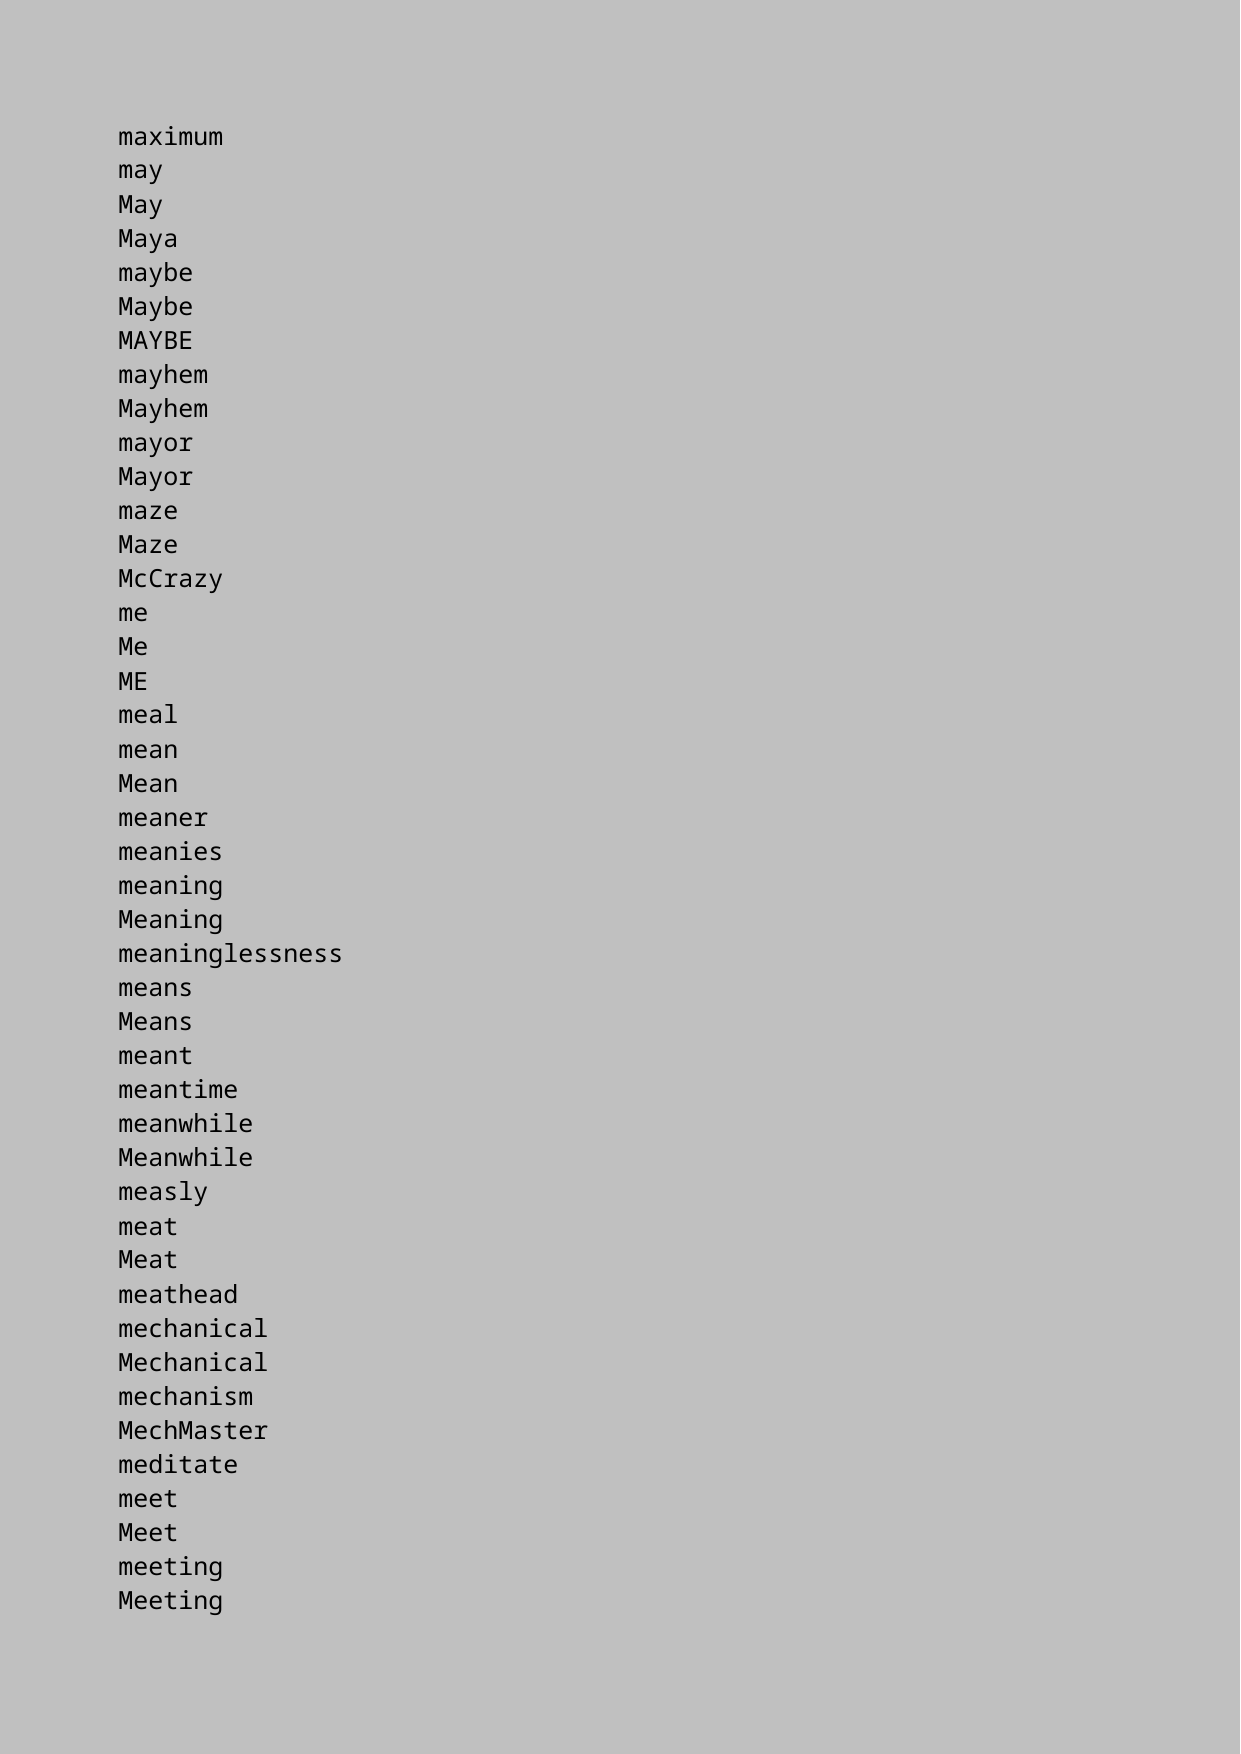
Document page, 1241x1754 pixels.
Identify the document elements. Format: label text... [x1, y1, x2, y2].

text ME [118, 663, 1122, 697]
text Meat [118, 1242, 1122, 1276]
text Maya [118, 220, 1122, 254]
text McCrazy [118, 561, 1122, 595]
text meat [118, 1208, 1122, 1242]
text meanwhile [118, 1106, 1122, 1140]
text MAYBE [118, 322, 1122, 357]
text means [118, 970, 1122, 1004]
text meanies [118, 833, 1122, 867]
text Mayor [118, 459, 1122, 493]
text meaning [118, 867, 1122, 902]
text Meet [118, 1515, 1122, 1549]
text measly [118, 1174, 1122, 1208]
text meeting [118, 1549, 1122, 1583]
text Meanwhile [118, 1140, 1122, 1174]
text Meaning [118, 902, 1122, 936]
text May [118, 186, 1122, 220]
text Mayhem [118, 391, 1122, 425]
text maze [118, 493, 1122, 527]
text maybe [118, 254, 1122, 288]
text meaner [118, 799, 1122, 833]
text mean [118, 731, 1122, 765]
text meet [118, 1481, 1122, 1515]
text Me [118, 629, 1122, 663]
text mayor [118, 425, 1122, 459]
text Maybe [118, 288, 1122, 322]
text mayhem [118, 357, 1122, 391]
text meditate [118, 1447, 1122, 1481]
text me [118, 595, 1122, 629]
text meantime [118, 1072, 1122, 1106]
text Mechanical [118, 1344, 1122, 1378]
text MechMaster [118, 1412, 1122, 1447]
text may [118, 152, 1122, 186]
text Maze [118, 527, 1122, 561]
text mechanism [118, 1378, 1122, 1412]
text meal [118, 697, 1122, 731]
text mechanical [118, 1310, 1122, 1344]
text maximum [118, 118, 1122, 152]
text meant [118, 1038, 1122, 1072]
text Meeting [118, 1583, 1122, 1617]
text Mean [118, 765, 1122, 799]
text meaninglessness [118, 936, 1122, 970]
text Means [118, 1004, 1122, 1038]
text meathead [118, 1276, 1122, 1310]
